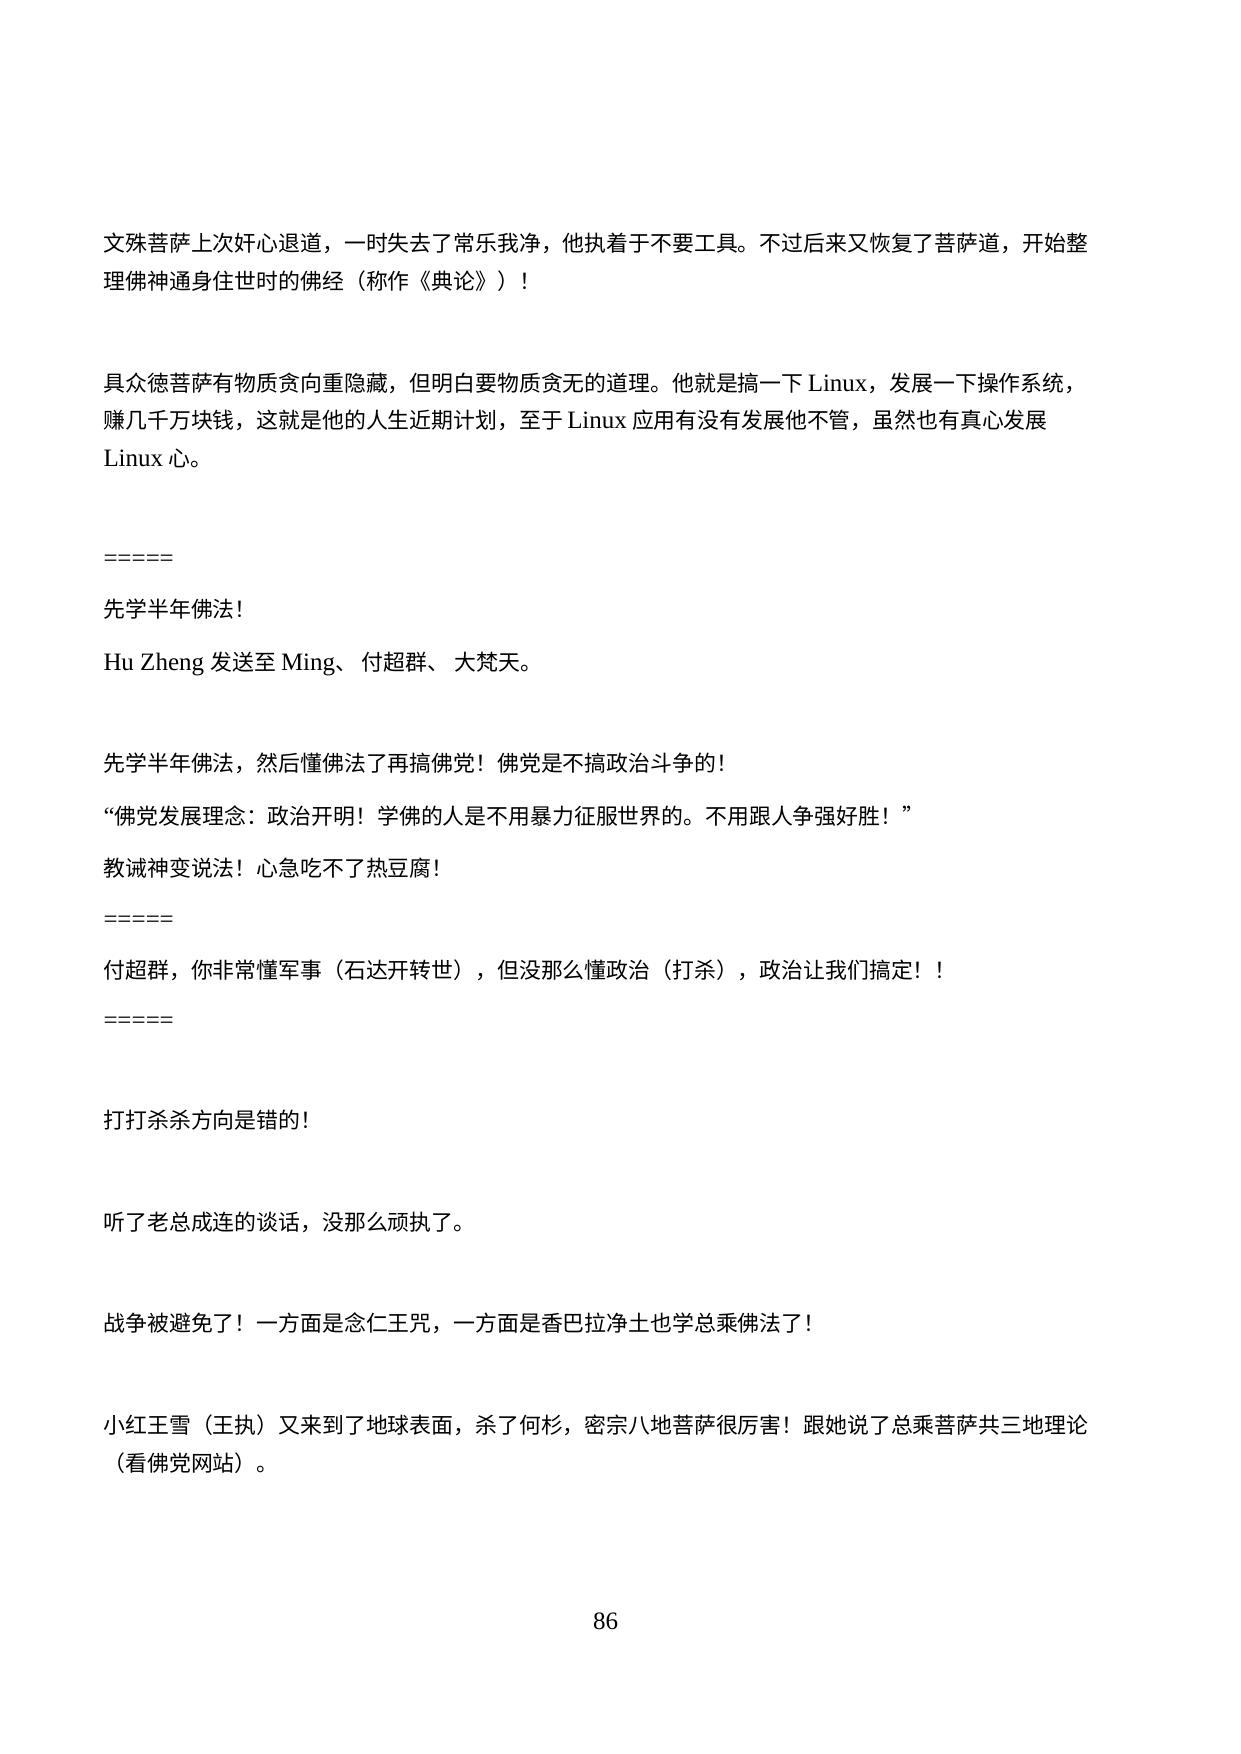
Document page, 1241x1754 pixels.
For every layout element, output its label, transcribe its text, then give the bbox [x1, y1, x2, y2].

text ===== [103, 904, 1107, 932]
text 打打杀杀方向是错的！ [103, 1103, 1107, 1135]
text 先学半年佛法，然后懂佛法了再搞佛党！佛党是不搞政治斗争的！ [103, 746, 1107, 778]
text 付超群，你非常懂军事（石达开转世），但没那么懂政治（打杀），政治让我们搞定！！ [103, 953, 1107, 984]
text Hu Zheng 发送至 Ming、 付超群、 大梵天。 [103, 644, 1107, 676]
text 听了老总成连的谈话，没那么顽执了。 [103, 1205, 1107, 1237]
text 具众徳菩萨有物质贪向重隐藏，但明白要物质贪无的道理。他就是搞一下Linux，发展一下操作系统，赚几千万块钱，这就是他的人生近期计划，至于Linux应用有没有发展他不管，虽然也有真心发展Linux心。 [103, 366, 1107, 473]
text 文殊菩萨上次奸心退道，一时失去了常乐我净，他执着于不要工具。不过后来又恢复了菩萨道，开始整理佛神通身住世时的佛经（称作《典论》）！ [103, 226, 1107, 296]
text “佛党发展理念：政治开明！学佛的人是不用暴力征服世界的。不用跟人争强好胜！” [103, 799, 1107, 830]
text 小红王雪（王执）又来到了地球表面，杀了何杉，密宗八地菩萨很厉害！跟她说了总乘菩萨共三地理论（看佛党网站）。 [103, 1408, 1107, 1478]
text 战争被避免了！一方面是念仁王咒，一方面是香巴拉净土也学总乘佛法了！ [103, 1306, 1107, 1338]
text 先学半年佛法！ [103, 592, 1107, 624]
text 教诫神变说法！心急吃不了热豆腐！ [103, 851, 1107, 883]
text ===== [103, 543, 1107, 572]
text ===== [103, 1005, 1107, 1034]
